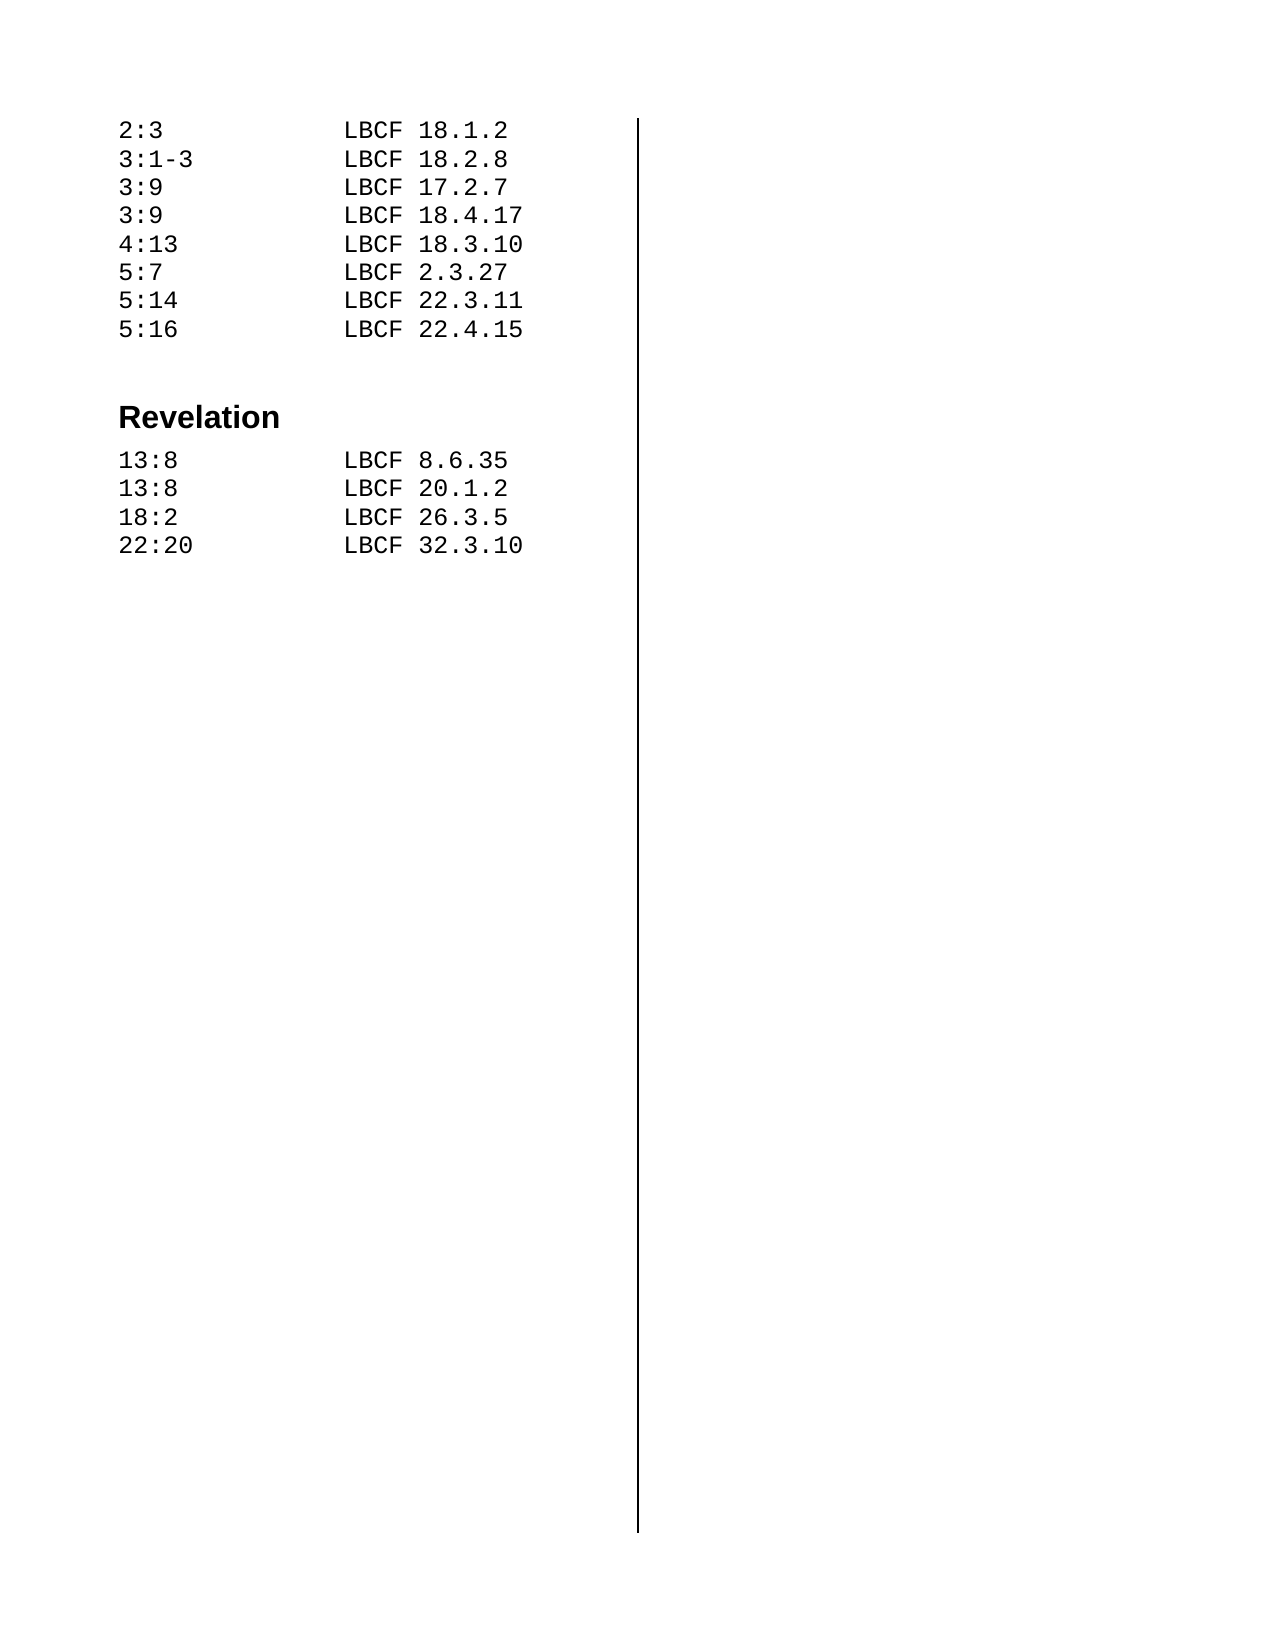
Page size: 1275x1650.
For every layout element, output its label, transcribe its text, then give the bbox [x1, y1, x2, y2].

text 4:13 LBCF 18.3.10 [118, 231, 635, 260]
text 22:20 LBCF 32.3.10 [118, 532, 635, 561]
text 5:16 LBCF 22.4.15 [118, 316, 635, 345]
text 3:1-3 LBCF 18.2.8 [118, 146, 635, 175]
text 13:8 LBCF 20.1.2 [118, 476, 635, 504]
text 5:7 LBCF 2.3.27 [118, 260, 635, 288]
text 3:9 LBCF 18.4.17 [118, 203, 635, 231]
text 13:8 LBCF 8.6.35 [118, 447, 635, 476]
subtitle Revelation [118, 398, 635, 435]
text 5:14 LBCF 22.3.11 [118, 288, 635, 316]
text 18:2 LBCF 26.3.5 [118, 504, 635, 532]
text 2:3 LBCF 18.1.2 [118, 118, 635, 146]
text 3:9 LBCF 17.2.7 [118, 175, 635, 203]
